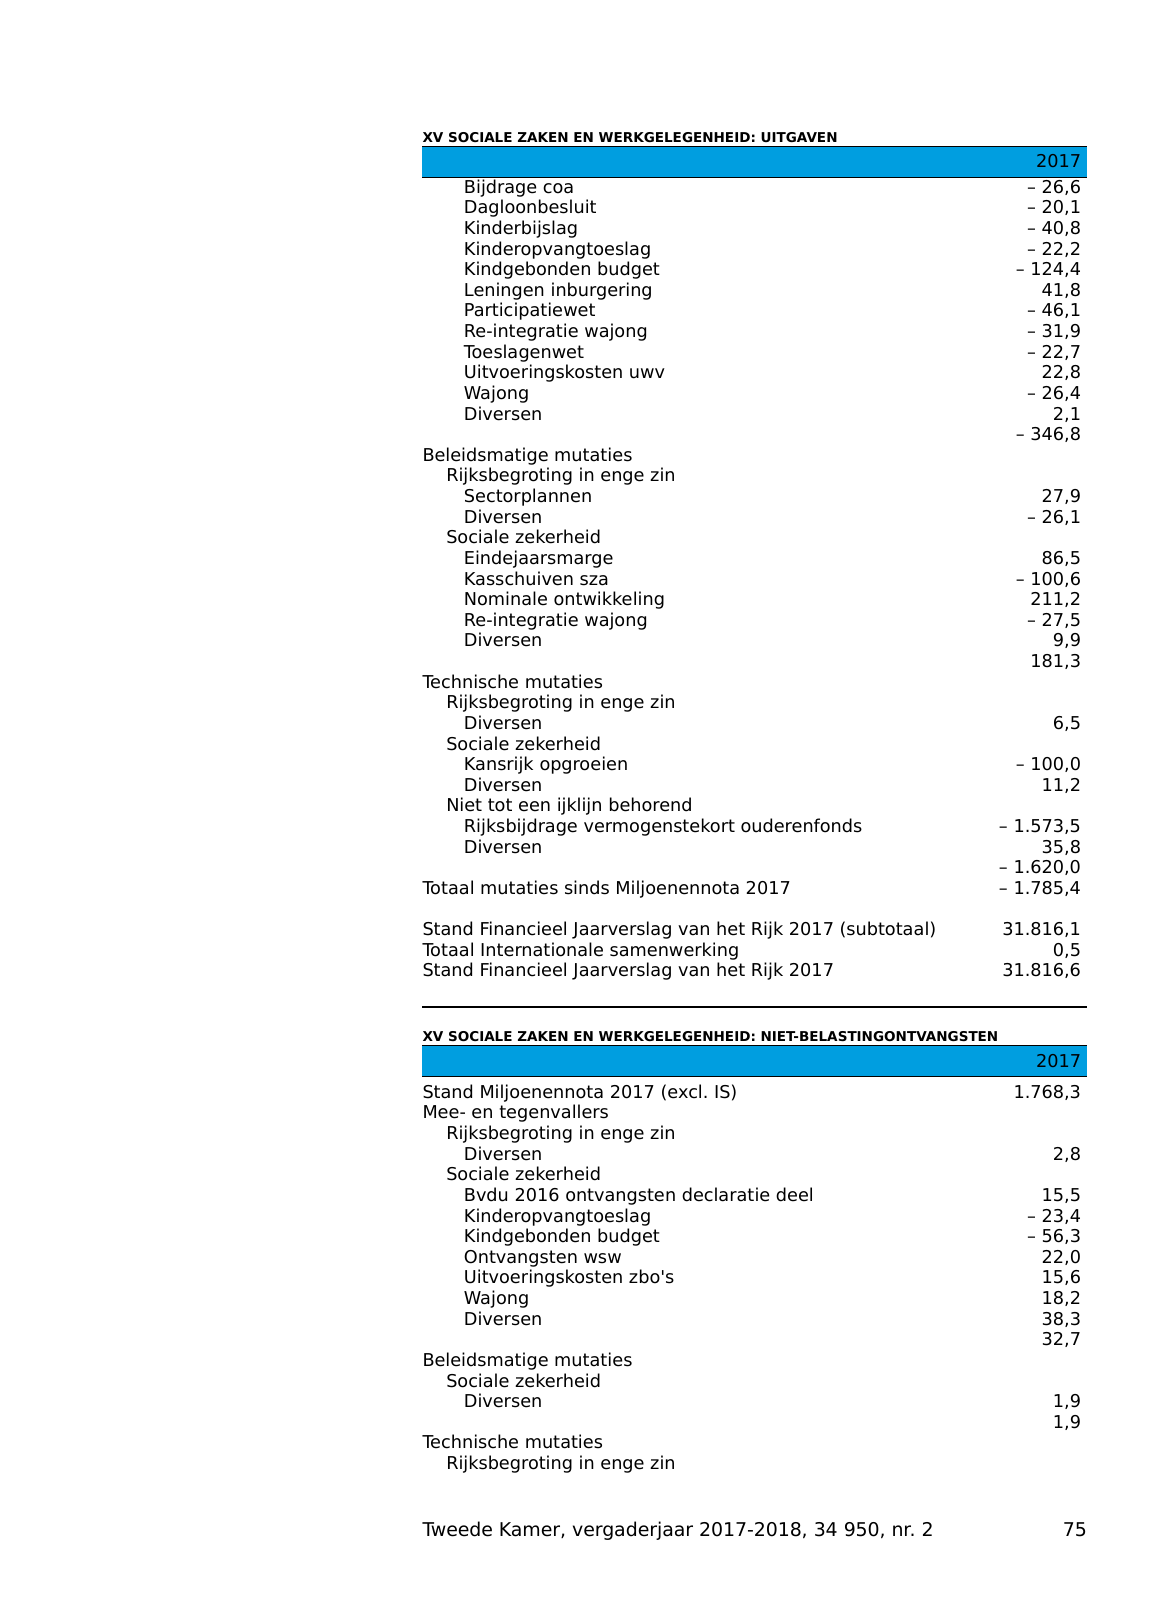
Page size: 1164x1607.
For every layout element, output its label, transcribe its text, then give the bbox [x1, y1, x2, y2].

table_cell [969, 1433, 1087, 1453]
table_cell [422, 527, 440, 548]
table_cell [440, 1391, 458, 1412]
table_cell [458, 857, 968, 878]
table_cell [422, 197, 440, 218]
table_cell [422, 1329, 440, 1350]
table_cell [440, 837, 458, 857]
table_cell [969, 527, 1087, 548]
table_cell [422, 692, 440, 713]
table_cell Kinderbijslag [458, 218, 968, 238]
table_cell Diversen [458, 837, 968, 857]
table_cell [440, 548, 458, 568]
table_cell [422, 651, 440, 672]
table_cell [440, 342, 458, 362]
table_cell [422, 837, 440, 857]
table_cell – 46,1 [969, 300, 1087, 321]
table_cell [422, 300, 440, 321]
table_cell [422, 610, 440, 630]
table_cell [440, 713, 458, 733]
table_cell [969, 1123, 1087, 1144]
table_cell Rijksbegroting in enge zin [440, 692, 968, 713]
table_cell [440, 197, 458, 218]
table_cell [422, 321, 440, 342]
table_cell [422, 218, 440, 238]
table_cell [422, 569, 440, 589]
table_cell [458, 981, 968, 1006]
table_cell 2017 [969, 147, 1087, 177]
table_cell Kinderopvangtoeslag [458, 239, 968, 259]
table_cell [458, 899, 968, 919]
table_cell [458, 651, 968, 672]
table_cell Sociale zekerheid [440, 1164, 968, 1185]
table_cell Ontvangsten wsw [458, 1247, 968, 1267]
table_cell 1,9 [969, 1412, 1087, 1432]
table_cell – 26,4 [969, 383, 1087, 403]
table_cell – 40,8 [969, 218, 1087, 238]
table_cell – 124,4 [969, 259, 1087, 280]
table_cell Stand Financieel Jaarverslag van het Rijk 2017 [422, 960, 968, 981]
table_cell [422, 1144, 440, 1164]
table_cell Wajong [458, 383, 968, 403]
table_cell – 100,6 [969, 569, 1087, 589]
table_cell Participatiewet [458, 300, 968, 321]
table_cell 11,2 [969, 775, 1087, 795]
table_cell 211,2 [969, 589, 1087, 610]
table_cell [440, 1412, 458, 1432]
table_header XV SOCIALE ZAKEN EN WERKGELEGENHEID: UITGAVEN [422, 130, 1087, 146]
table_cell [440, 218, 458, 238]
table_cell [440, 899, 458, 919]
table_cell [969, 1453, 1087, 1474]
table_cell [440, 486, 458, 507]
table_cell Diversen [458, 1391, 968, 1412]
table_cell Kasschuiven sza [458, 569, 968, 589]
table_cell [440, 383, 458, 403]
table_cell [422, 424, 440, 445]
table_cell Diversen [458, 630, 968, 651]
table_cell Sociale zekerheid [440, 527, 968, 548]
table_cell [440, 280, 458, 300]
table_cell [422, 404, 440, 424]
table_cell [440, 1206, 458, 1226]
table_cell Sociale zekerheid [440, 734, 968, 754]
table_cell [440, 589, 458, 610]
table_cell Rijksbijdrage vermogenstekort ouderenfonds [458, 816, 968, 837]
table_cell [422, 795, 440, 816]
table_cell Bvdu 2016 ontvangsten declaratie deel [458, 1185, 968, 1206]
table_cell – 23,4 [969, 1206, 1087, 1226]
table_cell – 1.573,5 [969, 816, 1087, 837]
table_cell Totaal mutaties sinds Miljoenennota 2017 [422, 878, 968, 898]
table_cell [440, 754, 458, 775]
table_cell [458, 424, 968, 445]
table_cell [440, 981, 458, 1006]
table_cell Eindejaarsmarge [458, 548, 968, 568]
table_cell Stand Miljoenennota 2017 (excl. IS) [422, 1077, 968, 1102]
table_cell Bijdrage coa [458, 178, 968, 197]
table_cell – 27,5 [969, 610, 1087, 630]
table_cell [969, 672, 1087, 692]
table_cell 1.768,3 [969, 1077, 1087, 1102]
table_cell 22,0 [969, 1247, 1087, 1267]
table_cell [422, 1371, 440, 1391]
table_cell 18,2 [969, 1288, 1087, 1309]
table_cell Diversen [458, 1144, 968, 1164]
table_cell Dagloonbesluit [458, 197, 968, 218]
table_cell [422, 1046, 968, 1076]
table_cell Kinderopvangtoeslag [458, 1206, 968, 1226]
table_cell [422, 589, 440, 610]
table_cell [422, 1453, 440, 1474]
table_cell Niet tot een ijklijn behorend [440, 795, 968, 816]
table_cell [422, 754, 440, 775]
table_cell [422, 1288, 440, 1309]
table_cell [969, 1164, 1087, 1185]
table_cell [422, 507, 440, 527]
table_cell [440, 1309, 458, 1329]
table_cell Nominale ontwikkeling [458, 589, 968, 610]
table_cell Sociale zekerheid [440, 1371, 968, 1391]
table_cell – 31,9 [969, 321, 1087, 342]
table_cell [440, 775, 458, 795]
table_cell Sectorplannen [458, 486, 968, 507]
table_cell [440, 507, 458, 527]
table_cell [422, 1268, 440, 1288]
table_cell 15,5 [969, 1185, 1087, 1206]
table_cell 0,5 [969, 940, 1087, 960]
table_cell [422, 1185, 440, 1206]
table_cell Wajong [458, 1288, 968, 1309]
table_cell Uitvoeringskosten zbo's [458, 1268, 968, 1288]
table_cell [422, 1226, 440, 1247]
table_cell 38,3 [969, 1309, 1087, 1329]
table_cell [440, 1226, 458, 1247]
table_cell [440, 178, 458, 197]
table_cell [422, 734, 440, 754]
table_cell [969, 445, 1087, 465]
table_cell Diversen [458, 713, 968, 733]
table_cell [422, 178, 440, 197]
table_cell [440, 630, 458, 651]
table_cell [422, 147, 968, 177]
table_cell [422, 1206, 440, 1226]
table_cell Re-integratie wajong [458, 610, 968, 630]
table_cell [458, 1329, 968, 1350]
table_cell [422, 857, 440, 878]
table_cell [422, 1412, 440, 1432]
table_cell [969, 734, 1087, 754]
table_cell Rijksbegroting in enge zin [440, 465, 968, 486]
table_cell 2,8 [969, 1144, 1087, 1164]
table_cell [422, 981, 440, 1006]
table_cell – 22,2 [969, 239, 1087, 259]
table_cell 41,8 [969, 280, 1087, 300]
table_cell [440, 1247, 458, 1267]
table_cell Beleidsmatige mutaties [422, 445, 968, 465]
table_cell Mee- en tegenvallers [422, 1103, 968, 1123]
table_cell [440, 259, 458, 280]
table_cell [969, 1350, 1087, 1371]
table_cell [969, 899, 1087, 919]
table_cell [422, 362, 440, 383]
table_cell [440, 1268, 458, 1288]
table_cell [969, 1103, 1087, 1123]
table_cell [422, 1391, 440, 1412]
table_cell – 1.620,0 [969, 857, 1087, 878]
table_cell 9,9 [969, 630, 1087, 651]
table_cell [969, 1371, 1087, 1391]
table_cell 31.816,1 [969, 919, 1087, 940]
table_cell – 22,7 [969, 342, 1087, 362]
table_cell [422, 383, 440, 403]
table_cell [440, 816, 458, 837]
table_cell – 20,1 [969, 197, 1087, 218]
table_cell [422, 342, 440, 362]
table_cell [440, 321, 458, 342]
table_cell [422, 1247, 440, 1267]
table_cell – 346,8 [969, 424, 1087, 445]
table_cell Kansrijk opgroeien [458, 754, 968, 775]
table_cell Uitvoeringskosten uwv [458, 362, 968, 383]
table_cell [440, 610, 458, 630]
table_cell – 26,1 [969, 507, 1087, 527]
table_cell [440, 362, 458, 383]
table_cell 15,6 [969, 1268, 1087, 1288]
table_cell [458, 1412, 968, 1432]
table_cell [422, 280, 440, 300]
table_cell [422, 1309, 440, 1329]
table_cell 22,8 [969, 362, 1087, 383]
table_cell [440, 1329, 458, 1350]
table_cell [422, 1164, 440, 1185]
table_cell [422, 259, 440, 280]
table_cell [969, 981, 1087, 1006]
table_cell [969, 692, 1087, 713]
table_cell – 100,0 [969, 754, 1087, 775]
table_cell 32,7 [969, 1329, 1087, 1350]
table_cell Rijksbegroting in enge zin [440, 1453, 968, 1474]
table_cell 27,9 [969, 486, 1087, 507]
table_cell 31.816,6 [969, 960, 1087, 981]
table_cell [440, 424, 458, 445]
table_cell – 1.785,4 [969, 878, 1087, 898]
table_cell [440, 1144, 458, 1164]
table_cell Beleidsmatige mutaties [422, 1350, 968, 1371]
table_cell [422, 630, 440, 651]
table_cell Totaal Internationale samenwerking [422, 940, 968, 960]
table_cell [969, 465, 1087, 486]
table_cell [969, 795, 1087, 816]
table_cell Kindgebonden budget [458, 1226, 968, 1247]
table_cell 6,5 [969, 713, 1087, 733]
table_cell Diversen [458, 1309, 968, 1329]
table_cell Toeslagenwet [458, 342, 968, 362]
table_cell – 56,3 [969, 1226, 1087, 1247]
table_cell Diversen [458, 507, 968, 527]
table_cell [440, 857, 458, 878]
table_cell [440, 239, 458, 259]
table_cell 35,8 [969, 837, 1087, 857]
table_cell Rijksbegroting in enge zin [440, 1123, 968, 1144]
table_cell 2017 [969, 1046, 1087, 1076]
table_cell [422, 1123, 440, 1144]
table_cell [422, 486, 440, 507]
table_cell [422, 465, 440, 486]
table_header XV SOCIALE ZAKEN EN WERKGELEGENHEID: NIET-BELASTINGONTVANGSTEN [422, 1029, 1087, 1045]
table_cell – 26,6 [969, 178, 1087, 197]
table_cell 1,9 [969, 1391, 1087, 1412]
table_cell Kindgebonden budget [458, 259, 968, 280]
table_cell [440, 1288, 458, 1309]
table_cell Stand Financieel Jaarverslag van het Rijk 2017 (subtotaal) [422, 919, 968, 940]
table_cell [422, 239, 440, 259]
table_cell [440, 404, 458, 424]
table_cell [440, 1185, 458, 1206]
table_cell Technische mutaties [422, 1433, 968, 1453]
table_cell [422, 816, 440, 837]
table_cell [422, 713, 440, 733]
table_cell Diversen [458, 775, 968, 795]
table_cell Leningen inburgering [458, 280, 968, 300]
table_cell [440, 569, 458, 589]
table_cell [422, 899, 440, 919]
table_cell Diversen [458, 404, 968, 424]
table_cell 2,1 [969, 404, 1087, 424]
table_cell [440, 300, 458, 321]
table_cell 181,3 [969, 651, 1087, 672]
table_cell [422, 775, 440, 795]
table_cell Technische mutaties [422, 672, 968, 692]
table_cell [422, 548, 440, 568]
table_cell [440, 651, 458, 672]
table_cell 86,5 [969, 548, 1087, 568]
table_cell Re-integratie wajong [458, 321, 968, 342]
